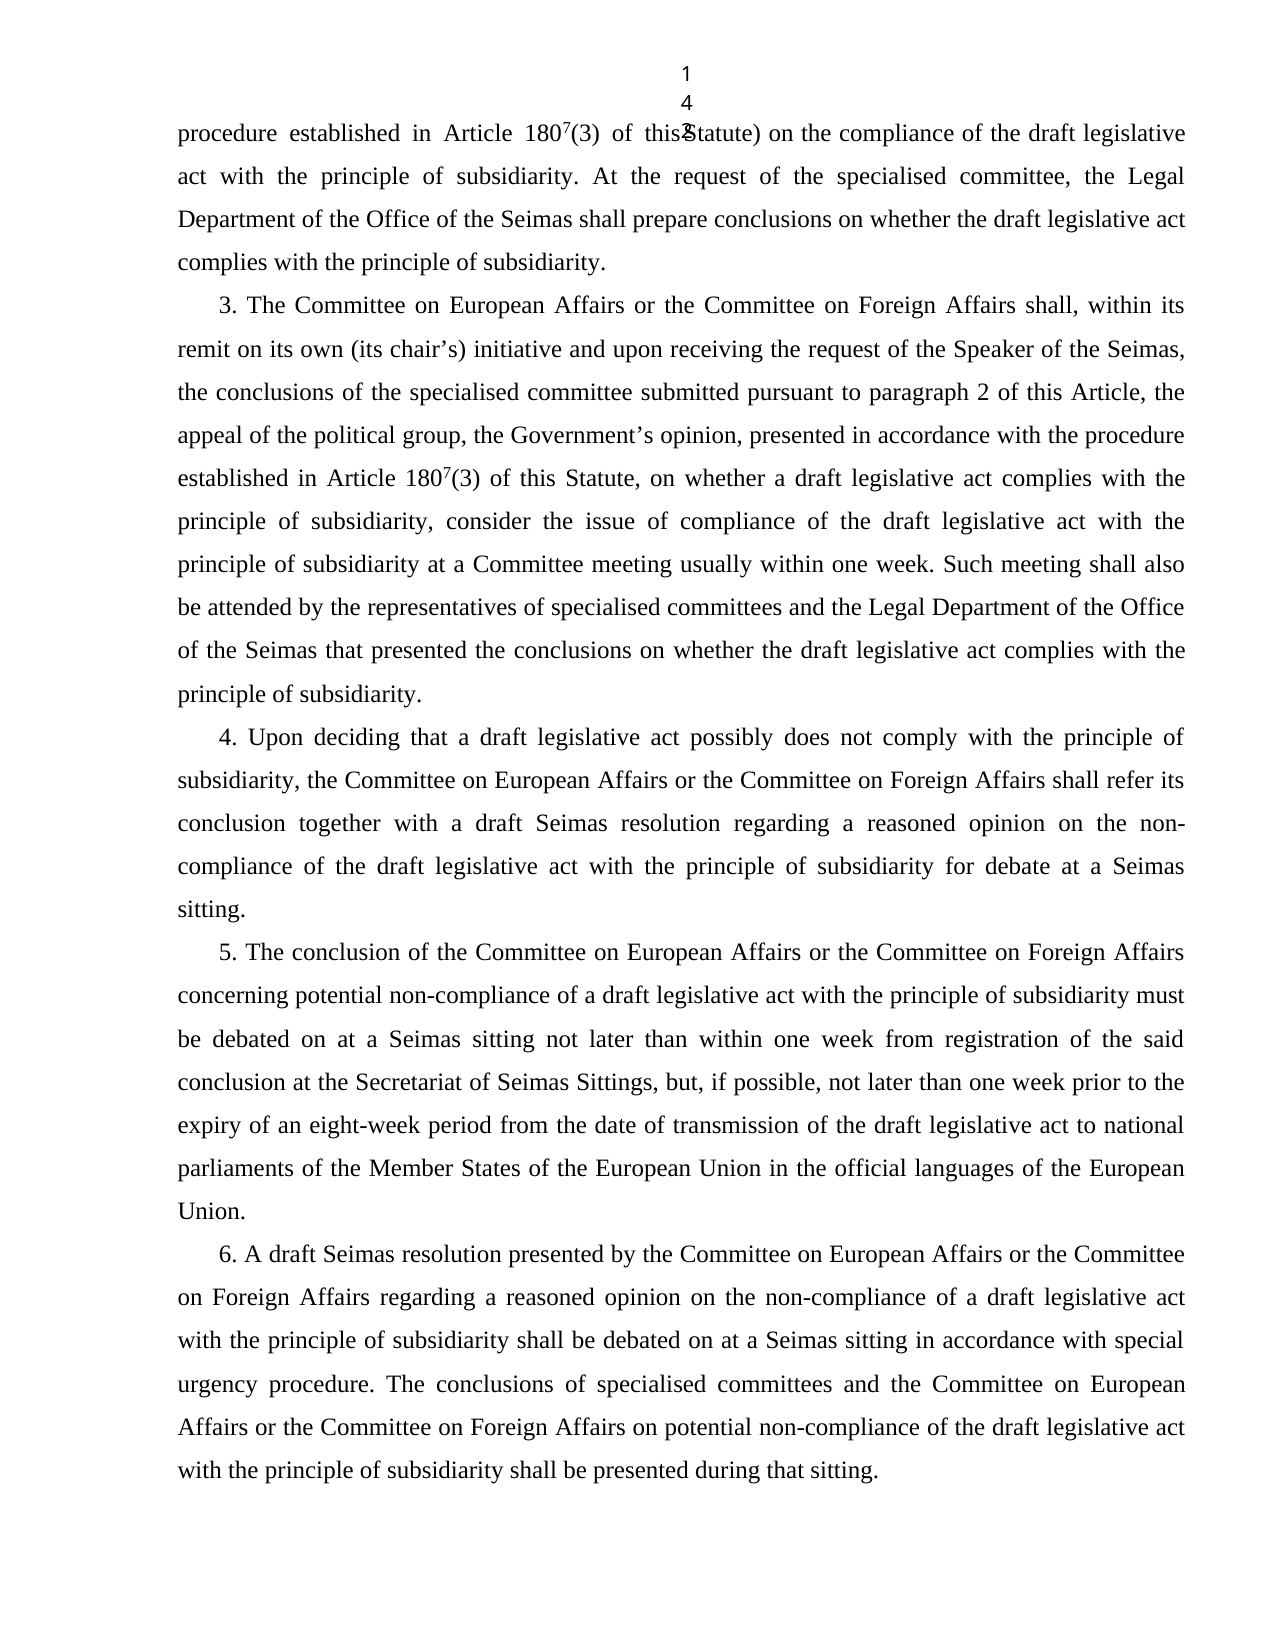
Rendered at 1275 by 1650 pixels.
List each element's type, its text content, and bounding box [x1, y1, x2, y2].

text 4. Upon deciding that a draft legislative act possibly does not comply with the principle of subsidiarity, the Committee on European Affairs or the Committee on Foreign Affairs shall refer its conclusion together with a draft Seimas resolution regarding a reasoned opinion on the non-compliance of the draft legislative act with the principle of subsidiarity for debate at a Seimas sitting. [177, 722, 1186, 923]
text 3. The Committee on European Affairs or the Committee on Foreign Affairs shall, within its remit on its own (its chair’s) initiative and upon receiving the request of the Speaker of the Seimas, the conclusions of the specialised committee submitted pursuant to paragraph 2 of this Article, the appeal of the political group, the Government’s opinion, presented in accordance with the procedure established in Article 1807(3) of this Statute, on whether a draft legislative act complies with the principle of subsidiarity, consider the issue of compliance of the draft legislative act with the principle of subsidiarity at a Committee meeting usually within one week. Such meeting shall also be attended by the representatives of specialised committees and the Legal Department of the Office of the Seimas that presented the conclusions on whether the draft legislative act complies with the principle of subsidiarity. [177, 291, 1186, 707]
text 5. The conclusion of the Committee on European Affairs or the Committee on Foreign Affairs concerning potential non-compliance of a draft legislative act with the principle of subsidiarity must be debated on at a Seimas sitting not later than within one week from registration of the said conclusion at the Secretariat of Seimas Sittings, but, if possible, not later than one week prior to the expiry of an eight-week period from the date of transmission of the draft legislative act to national parliaments of the Member States of the European Union in the official languages of the European Union. [177, 937, 1186, 1225]
text 6. A draft Seimas resolution presented by the Committee on European Affairs or the Committee on Foreign Affairs regarding a reasoned opinion on the non-compliance of a draft legislative act with the principle of subsidiarity shall be debated on at a Seimas sitting in accordance with special urgency procedure. The conclusions of specialised committees and the Committee on European Affairs or the Committee on Foreign Affairs on potential non-compliance of the draft legislative act with the principle of subsidiarity shall be presented during that sitting. [177, 1239, 1186, 1484]
text procedure established in Article 1807(3) of this Statute) on the compliance of the draft legislative act with the principle of subsidiarity. At the request of the specialised committee, the Legal Department of the Office of the Seimas shall prepare conclusions on whether the draft legislative act complies with the principle of subsidiarity. [177, 118, 1186, 276]
